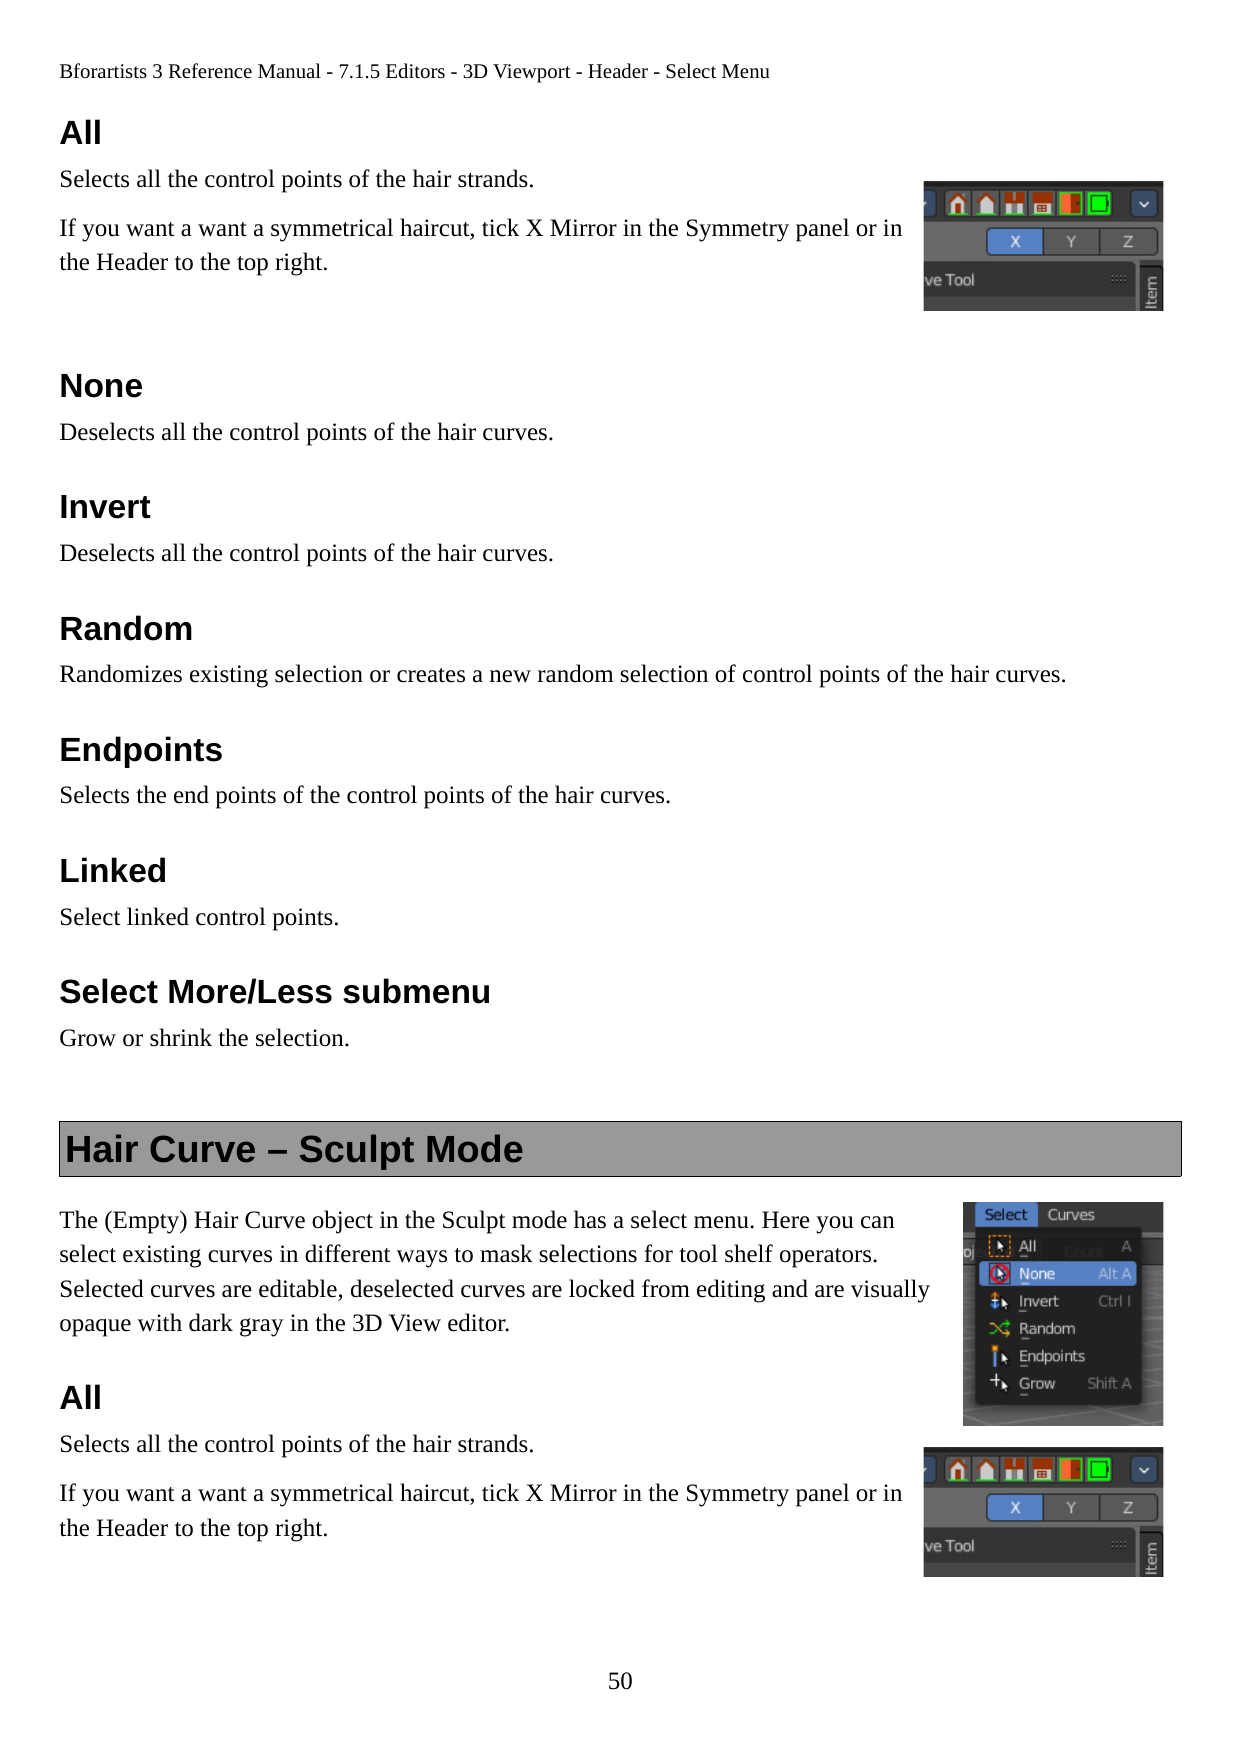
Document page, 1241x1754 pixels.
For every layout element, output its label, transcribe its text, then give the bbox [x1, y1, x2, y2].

subtitle All [59, 1378, 963, 1417]
table_header Hair Curve – Sculpt Mode [60, 1122, 1181, 1176]
subtitle All [59, 113, 1181, 151]
picture [923, 1447, 1164, 1577]
text Select linked control points. [59, 902, 1181, 930]
text Selects all the control points of the hair strands. [59, 1429, 1181, 1458]
picture [963, 1202, 1164, 1426]
subtitle Endpoints [59, 729, 1181, 768]
subtitle Invert [59, 487, 1181, 526]
subtitle Random [59, 608, 1181, 647]
text Randomizes existing selection or creates a new random selection of control points of the hair curves. [59, 659, 1181, 688]
text Selects all the control points of the hair strands. [59, 164, 1181, 192]
picture [923, 181, 1164, 311]
text If you want a want a symmetrical haircut, tick X Mirror in the Symmetry panel or in the Header to the top right. [59, 1478, 923, 1542]
text The (Empty) Hair Curve object in the Sculpt mode has a select menu. Here you can select existing curves in different ways to mask selections for tool shelf operators. Selected curves are editable, deselected curves are locked from editing and are visually opaque with dark gray in the 3D View editor. [59, 1205, 963, 1337]
subtitle Linked [59, 850, 1181, 889]
text Deselects all the control points of the hair curves. [59, 538, 1181, 567]
subtitle [1164, 1378, 1181, 1417]
subtitle Select More/Less submenu [59, 971, 1181, 1010]
text If you want a want a symmetrical haircut, tick X Mirror in the Symmetry panel or in the Header to the top right. [59, 213, 923, 276]
text Deselects all the control points of the hair curves. [59, 417, 1181, 446]
subtitle None [59, 366, 1181, 405]
text Selects the end points of the control points of the hair curves. [59, 781, 1181, 809]
text Grow or shrink the selection. [59, 1023, 1181, 1051]
